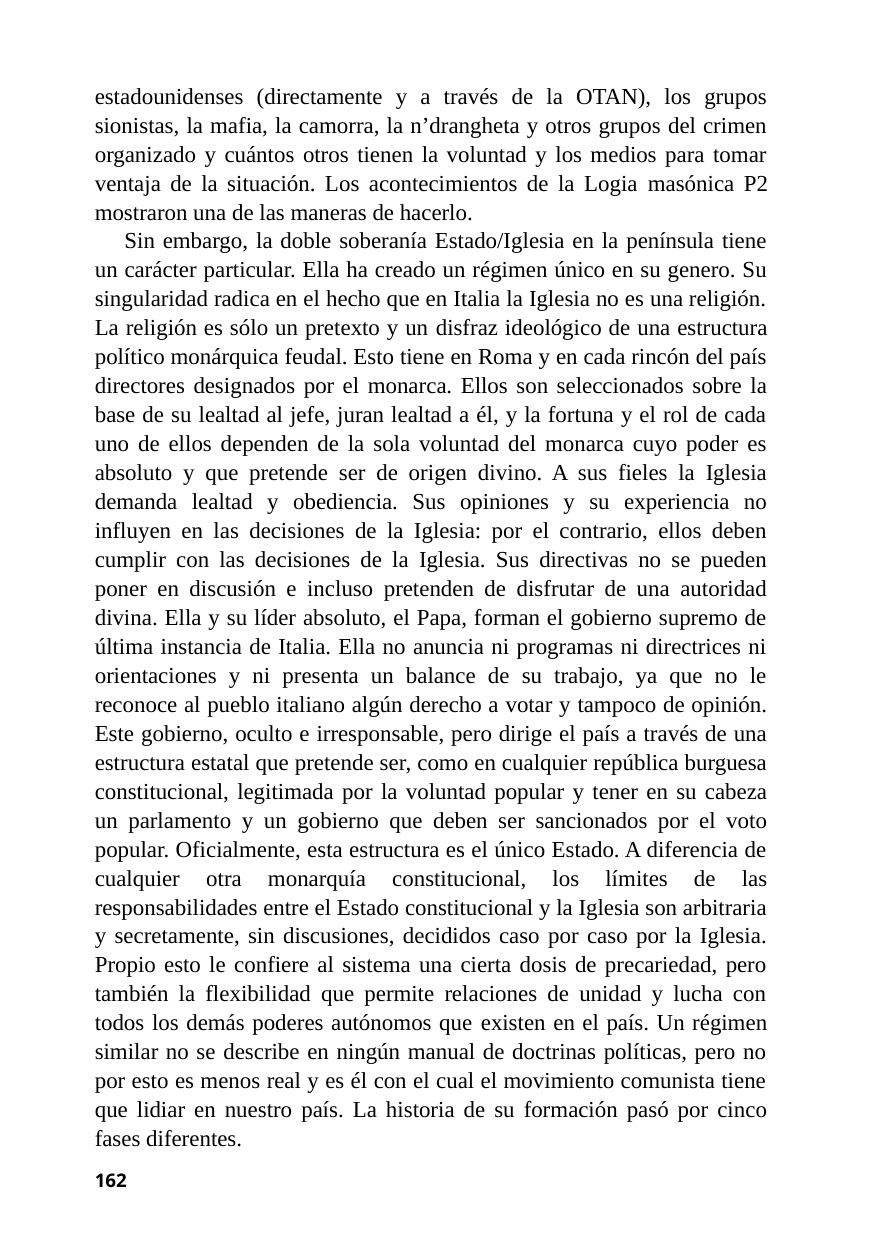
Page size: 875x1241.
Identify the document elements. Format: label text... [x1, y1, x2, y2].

text Sin embargo, la doble soberanía Estado/Iglesia en la península tiene un carácter particular. Ella ha creado un régimen único en su genero. Su singularidad radica en el hecho que en Italia la Iglesia no es una religión. La religión es sólo un pretexto y un disfraz ideológico de una estructura político monárquica feudal. Esto tiene en Roma y en cada rincón del país directores designados por el monarca. Ellos son seleccionados sobre la base de su lealtad al jefe, juran lealtad a él, y la fortuna y el rol de cada uno de ellos dependen de la sola voluntad del monarca cuyo poder es absoluto y que pretende ser de origen divino. A sus fieles la Iglesia demanda lealtad y obediencia. Sus opiniones y su experiencia no influyen en las decisiones de la Iglesia: por el contrario, ellos deben cumplir con las decisiones de la Iglesia. Sus directivas no se pueden poner en discusión e incluso pretenden de disfrutar de una autoridad divina. Ella y su líder absoluto, el Papa, forman el gobierno supremo de última instancia de Italia. Ella no anuncia ni programas ni directrices ni orientaciones y ni presenta un balance de su trabajo, ya que no le reconoce al pueblo italiano algún derecho a votar y tampoco de opinión. Este gobierno, oculto e irresponsable, pero dirige el país a través de una estructura estatal que pretende ser, como en cualquier república burguesa constitucional, legitimada por la voluntad popular y tener en su cabeza un parlamento y un gobierno que deben ser sancionados por el voto popular. Oficialmente, esta estructura es el único Estado. A diferencia de cualquier otra monarquía constitucional, los límites de las responsabilidades entre el Estado constitucional y la Iglesia son arbitraria y secretamente, sin discusiones, decididos caso por caso por la Iglesia. Propio esto le confiere al sistema una cierta dosis de precariedad, pero también la flexibilidad que permite relaciones de unidad y lucha con todos los demás poderes autónomos que existen en el país. Un régimen similar no se describe en ningún manual de doctrinas políticas, pero no por esto es menos real y es él con el cual el movimiento comunista tiene que lidiar en nuestro país. La historia de su formación pasó por cinco fases diferentes. [94, 227, 768, 1152]
text estadounidenses (directamente y a través de la OTAN), los grupos sionistas, la mafia, la camorra, la n’drangheta y otros grupos del crimen organizado y cuántos otros tienen la voluntad y los medios para tomar ventaja de la situación. Los acontecimientos de la Logia masónica P2 mostraron una de las maneras de hacerlo. [94, 83, 768, 225]
